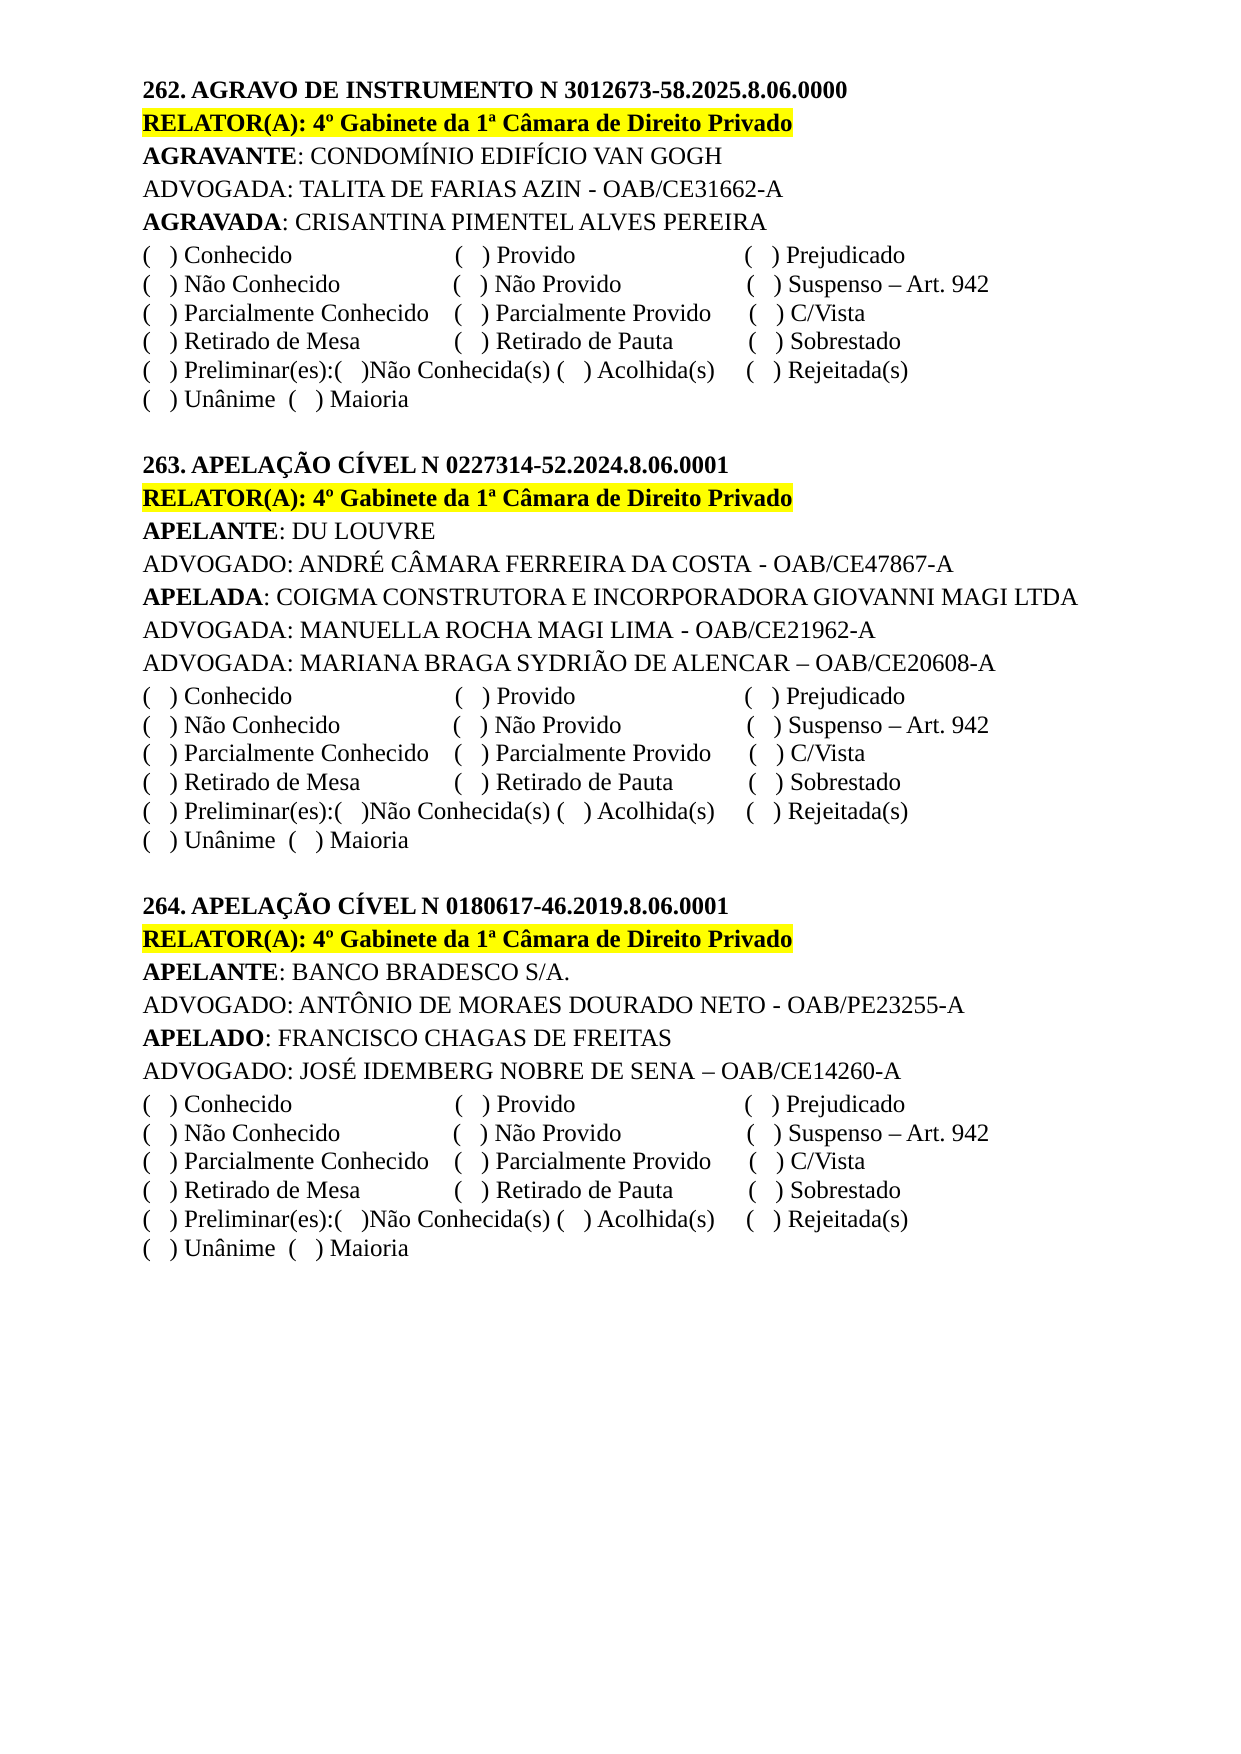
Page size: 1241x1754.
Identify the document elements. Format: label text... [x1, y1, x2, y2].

text ( ) Não Conhecido ( ) Não Provido ( ) Suspenso – Art. 942 [142, 269, 1158, 298]
text ( ) Parcialmente Conhecido ( ) Parcialmente Provido ( ) C/Vista [142, 738, 1158, 767]
text ( ) Unânime ( ) Maioria [142, 1233, 1141, 1327]
text ( ) Parcialmente Conhecido ( ) Parcialmente Provido ( ) C/Vista [142, 298, 1158, 326]
text ( ) Não Conhecido ( ) Não Provido ( ) Suspenso – Art. 942 [142, 710, 1158, 738]
text ( ) Retirado de Mesa ( ) Retirado de Pauta ( ) Sobrestado [142, 1175, 1158, 1204]
text ( ) Unânime ( ) Maioria 264. APELAÇÃO CÍVEL N 0180617-46.2019.8.06.0001 RELATOR(A): 4º Gabinete da 1ª Câmara de Direito Privado APELANTE: BANCO BRADESCO S/A. ADVOGADO: ANTÔNIO DE MORAES DOURADO NETO - OAB/PE23255-A APELADO: FRANCISCO CHAGAS DE FREITAS ADVOGADO: JOSÉ IDEMBERG NOBRE DE SENA – OAB/CE14260-A [142, 825, 1141, 1085]
text ( ) Não Conhecido ( ) Não Provido ( ) Suspenso – Art. 942 [142, 1118, 1158, 1146]
text ( ) Unânime ( ) Maioria 263. APELAÇÃO CÍVEL N 0227314-52.2024.8.06.0001 RELATOR(A): 4º Gabinete da 1ª Câmara de Direito Privado APELANTE: DU LOUVRE ADVOGADO: ANDRÉ CÂMARA FERREIRA DA COSTA - OAB/CE47867-A APELADA: COIGMA CONSTRUTORA E INCORPORADORA GIOVANNI MAGI LTDA ADVOGADA: MANUELLA ROCHA MAGI LIMA - OAB/CE21962-A ADVOGADA: MARIANA BRAGA SYDRIÃO DE ALENCAR – OAB/CE20608-A [142, 384, 1141, 677]
text ( ) Parcialmente Conhecido ( ) Parcialmente Provido ( ) C/Vista [142, 1146, 1158, 1175]
text ( ) Conhecido ( ) Provido ( ) Prejudicado [142, 681, 1141, 710]
text ( ) Preliminar(es):( )Não Conhecida(s) ( ) Acolhida(s) ( ) Rejeitada(s) [142, 796, 1158, 825]
text 262. AGRAVO DE INSTRUMENTO N 3012673-58.2025.8.06.0000 RELATOR(A): 4º Gabinete da 1ª Câmara de Direito Privado AGRAVANTE: CONDOMÍNIO EDIFÍCIO VAN GOGH ADVOGADA: TALITA DE FARIAS AZIN - OAB/CE31662-A AGRAVADA: CRISANTINA PIMENTEL ALVES PEREIRA [142, 75, 1141, 236]
text ( ) Conhecido ( ) Provido ( ) Prejudicado [142, 1089, 1141, 1118]
text ( ) Conhecido ( ) Provido ( ) Prejudicado [142, 240, 1141, 269]
text ( ) Preliminar(es):( )Não Conhecida(s) ( ) Acolhida(s) ( ) Rejeitada(s) [142, 1204, 1158, 1233]
text ( ) Preliminar(es):( )Não Conhecida(s) ( ) Acolhida(s) ( ) Rejeitada(s) [142, 355, 1158, 384]
text ( ) Retirado de Mesa ( ) Retirado de Pauta ( ) Sobrestado [142, 767, 1158, 796]
text ( ) Retirado de Mesa ( ) Retirado de Pauta ( ) Sobrestado [142, 326, 1158, 355]
